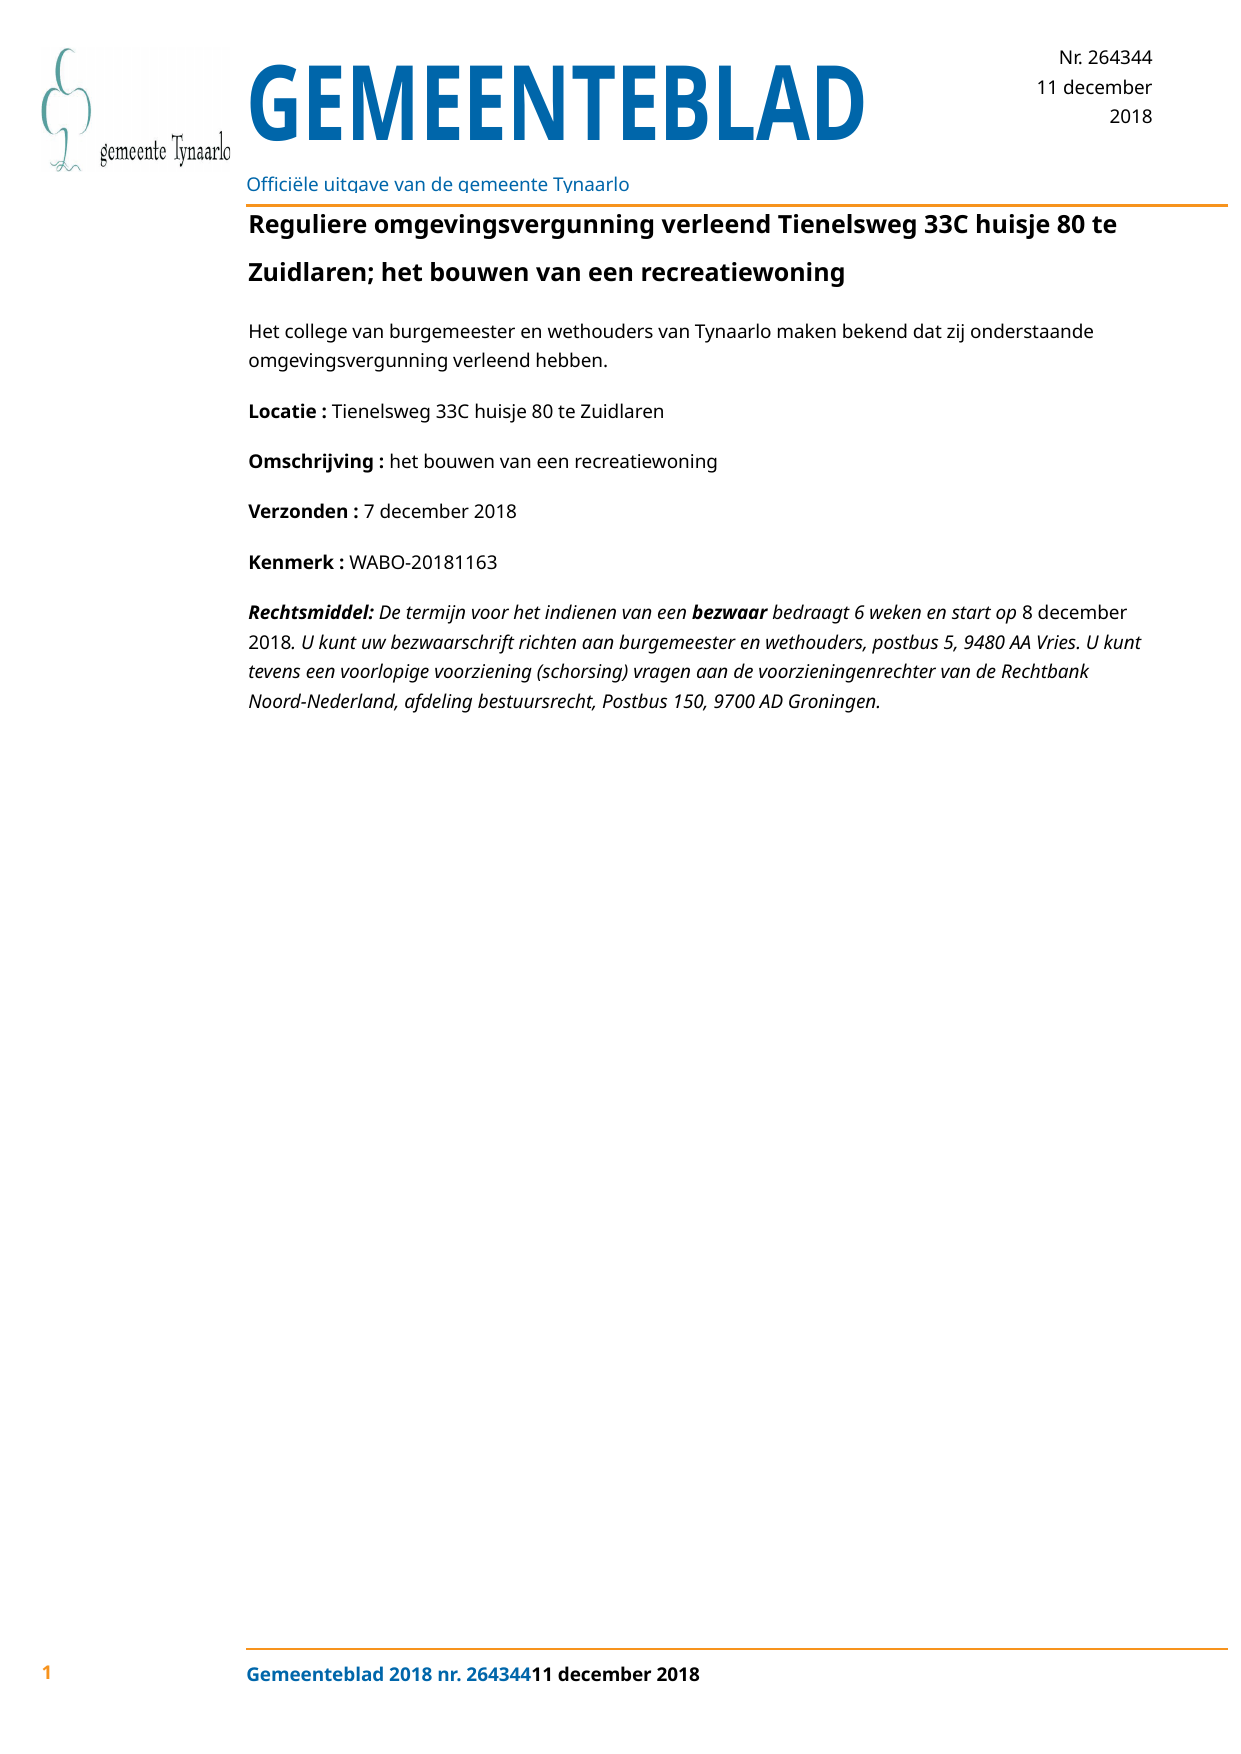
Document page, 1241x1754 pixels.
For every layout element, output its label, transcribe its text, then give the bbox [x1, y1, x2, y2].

text Omschrijving : het bouwen van een recreatiewoning [248, 448, 1152, 474]
text Reguliere omgevingsvergunning verleend Tienelsweg 33C huisje 80 te Zuidlaren; het bouwen van een recreatiewoning [248, 207, 1152, 288]
text Verzonden : 7 december 2018 [248, 499, 1152, 524]
text Kenmerk : WABO-20181163 [248, 549, 1152, 575]
text Locatie : Tienelsweg 33C huisje 80 te Zuidlaren [248, 398, 1152, 424]
text Rechtsmiddel: De termijn voor het indienen van een bezwaar bedraagt 6 weken en start op 8 december 2018. U kunt uw bezwaarschrift richten aan burgemeester en wethouders, postbus 5, 9480 AA Vries. U kunt tevens een voorlopige voorziening (schorsing) vragen aan de voorzieningenrechter van de Rechtbank Noord-Nederland, afdeling bestuursrecht, Postbus 150, 9700 AD Groningen. [248, 599, 1152, 714]
picture [41, 47, 231, 172]
text Het college van burgemeester en wethouders van Tynaarlo maken bekend dat zij onderstaande omgevingsvergunning verleend hebben. [248, 318, 1152, 373]
